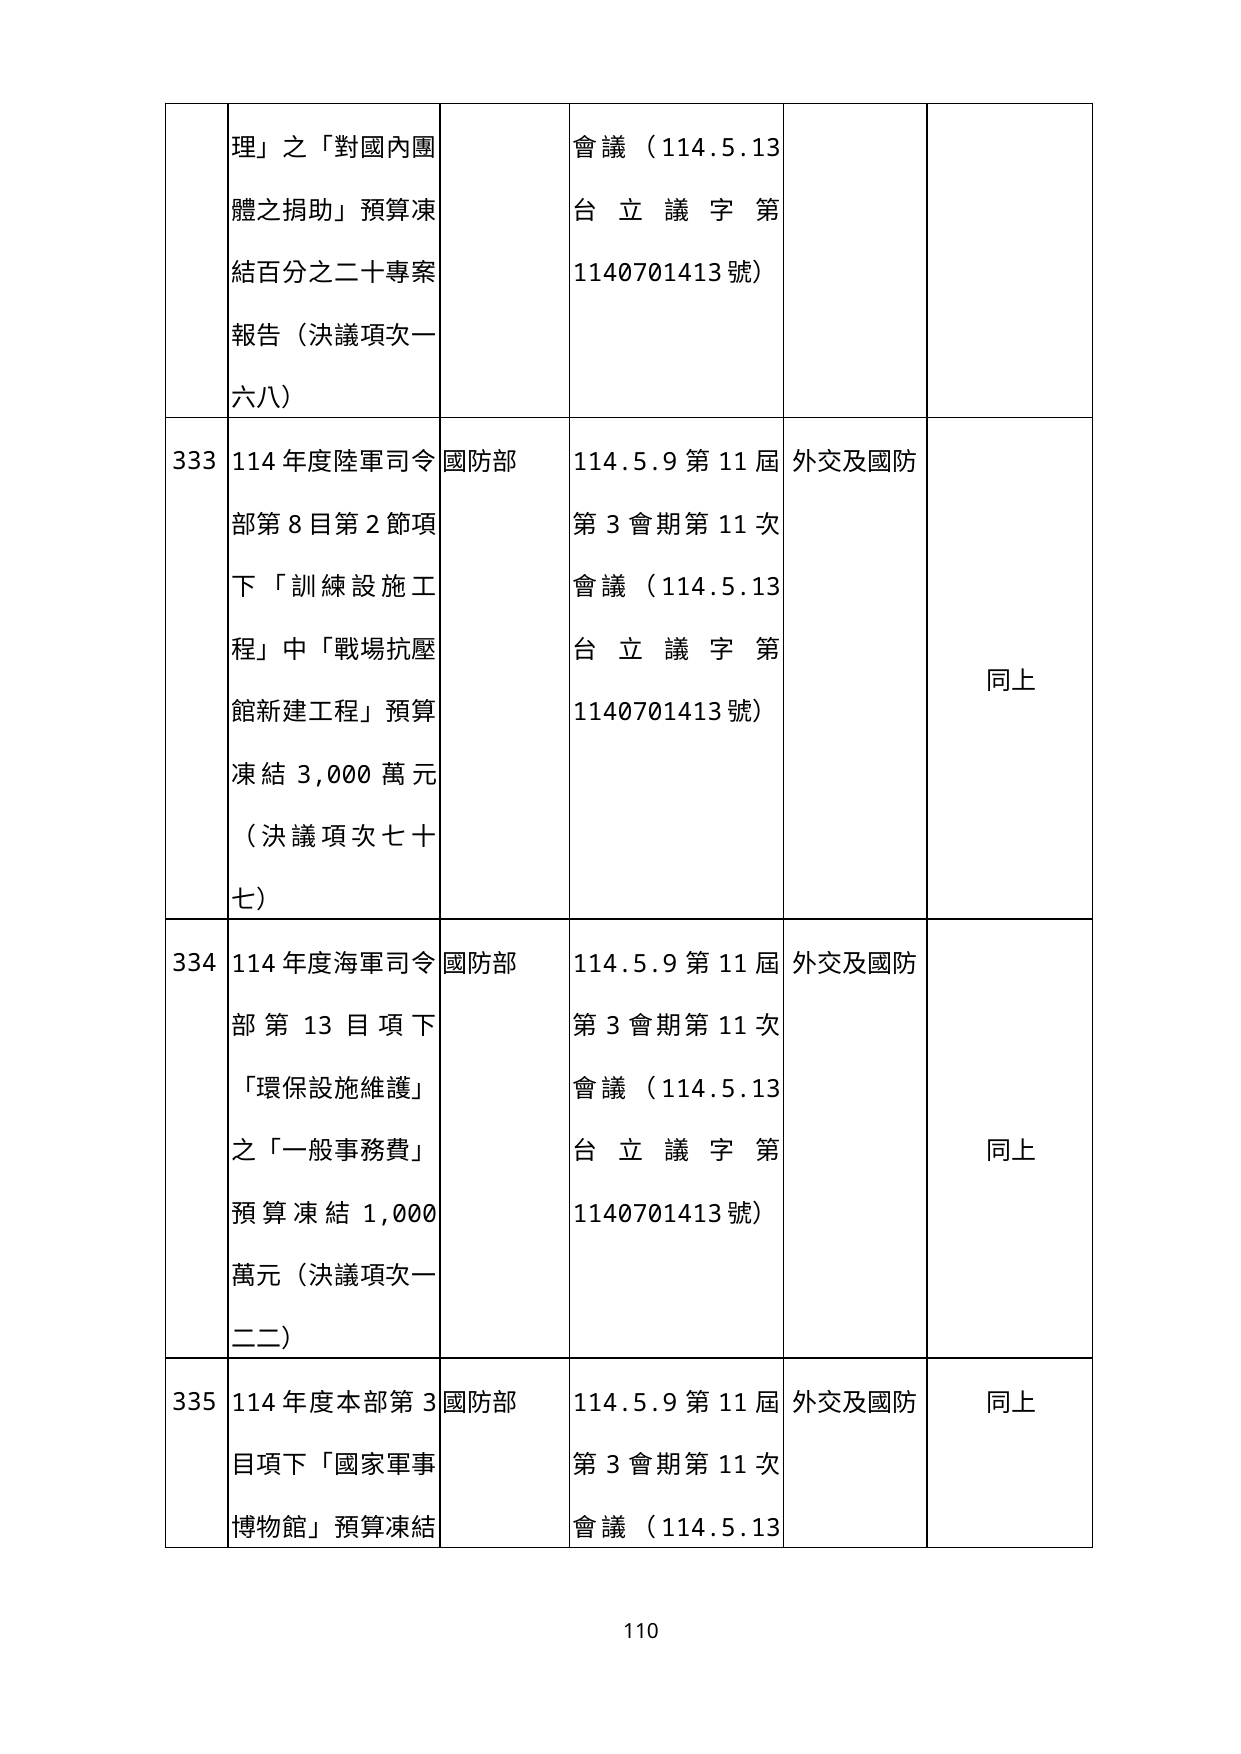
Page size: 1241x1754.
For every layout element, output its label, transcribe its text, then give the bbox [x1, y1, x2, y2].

table_cell 114年度本部第3目項下「國家軍事博物館」預算凍結 [229, 1359, 439, 1546]
table_cell 114年度陸軍司令部第8目第2節項下「訓練設施工程」中「戰場抗壓館新建工程」預算凍結3,000萬元（決議項次七十七） [229, 418, 439, 918]
table_cell 同上 [928, 1359, 1092, 1546]
table_cell 會議（114.5.13台立議字第1140701413號） [570, 104, 783, 417]
table_cell [166, 1359, 227, 1546]
table_cell 114.5.9第11屆第3會期第11次會議（114.5.13台立議字第1140701413號） [570, 920, 783, 1357]
table_cell 同上 [928, 418, 1092, 918]
table_cell 外交及國防 [784, 920, 926, 1357]
table_cell 114.5.9第11屆第3會期第11次會議（114.5.13 [570, 1359, 783, 1546]
table_cell [166, 104, 227, 417]
table_cell 國防部 [441, 418, 569, 918]
table_cell [928, 104, 1092, 417]
table_cell 同上 [928, 920, 1092, 1357]
table_cell 外交及國防 [784, 1359, 926, 1546]
table_cell 國防部 [441, 920, 569, 1357]
table_cell [441, 104, 569, 417]
table_cell [166, 418, 227, 918]
table_cell 外交及國防 [784, 418, 926, 918]
table_cell 理」之「對國內團體之捐助」預算凍結百分之二十專案報告（決議項次一六八） [229, 104, 439, 417]
table_cell 國防部 [441, 1359, 569, 1546]
table_cell 114.5.9第11屆第3會期第11次會議（114.5.13台立議字第1140701413號） [570, 418, 783, 918]
table_cell 114年度海軍司令部第13目項下「環保設施維護」之「一般事務費」預算凍結1,000萬元（決議項次一二二） [229, 920, 439, 1357]
table_cell [784, 104, 926, 417]
table_cell [166, 920, 227, 1357]
